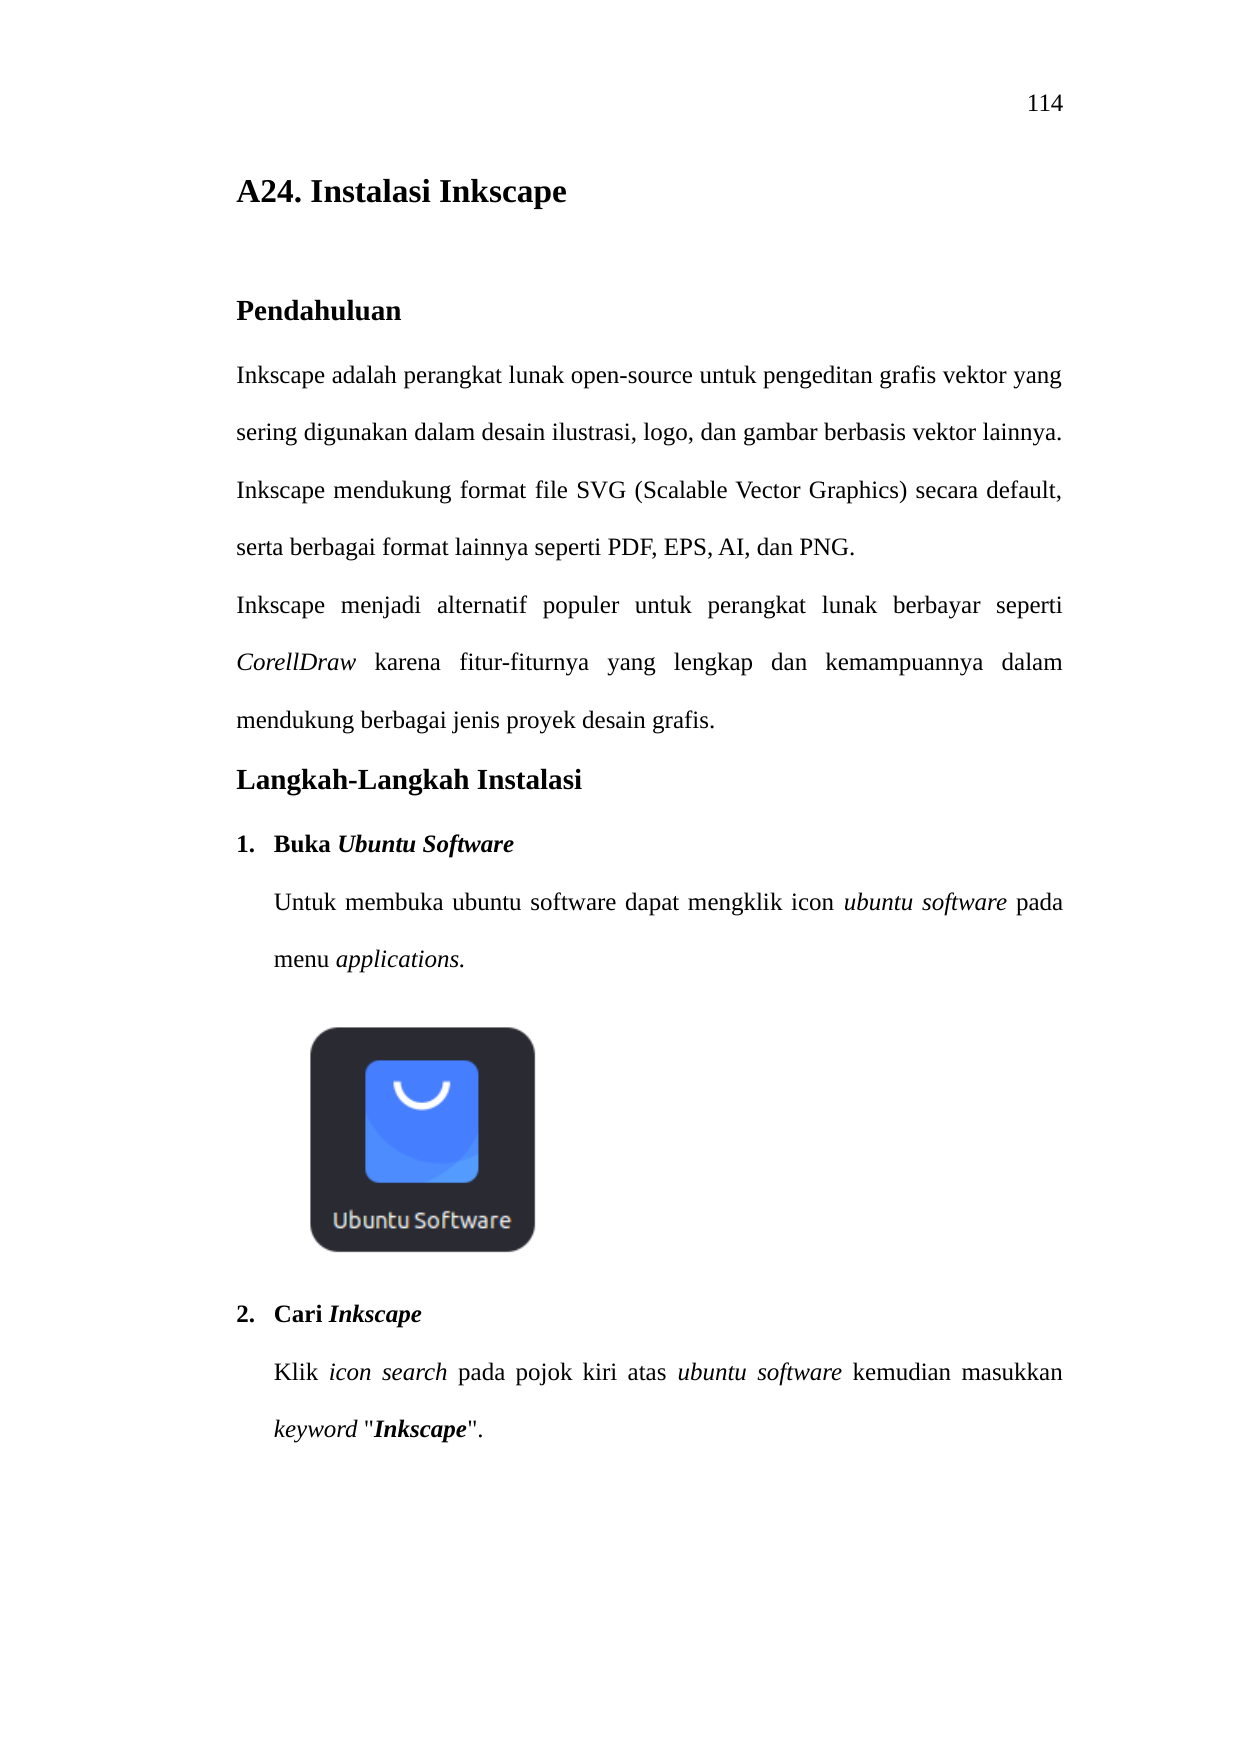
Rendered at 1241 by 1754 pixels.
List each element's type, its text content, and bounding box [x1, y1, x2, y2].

text Langkah-Langkah Instalasi [236, 762, 1063, 796]
text Pendahuluan [236, 293, 1063, 326]
list Cari Inkscape [236, 1299, 1063, 1328]
list Untuk membuka ubuntu software dapat mengklik icon ubuntu software pada menu applications. [236, 887, 1063, 973]
list Klik icon search pada pojok kiri atas ubuntu software kemudian masukkan keyword "Inkscape". [236, 1357, 1063, 1443]
list Buka Ubuntu Software [236, 829, 1063, 858]
picture [273, 1002, 576, 1271]
text Inkscape adalah perangkat lunak open-source untuk pengeditan grafis vektor yang sering digunakan dalam desain ilustrasi, logo, dan gambar berbasis vektor lainnya. Inkscape mendukung format file SVG (Scalable Vector Graphics) secara default, serta berbagai format lainnya seperti PDF, EPS, AI, dan PNG. [236, 360, 1063, 561]
subtitle A24. Instalasi Inkscape [236, 172, 1063, 210]
text Inkscape menjadi alternatif populer untuk perangkat lunak berbayar seperti CorellDraw karena fitur-fiturnya yang lengkap dan kemampuannya dalam mendukung berbagai jenis proyek desain grafis. [236, 590, 1063, 734]
